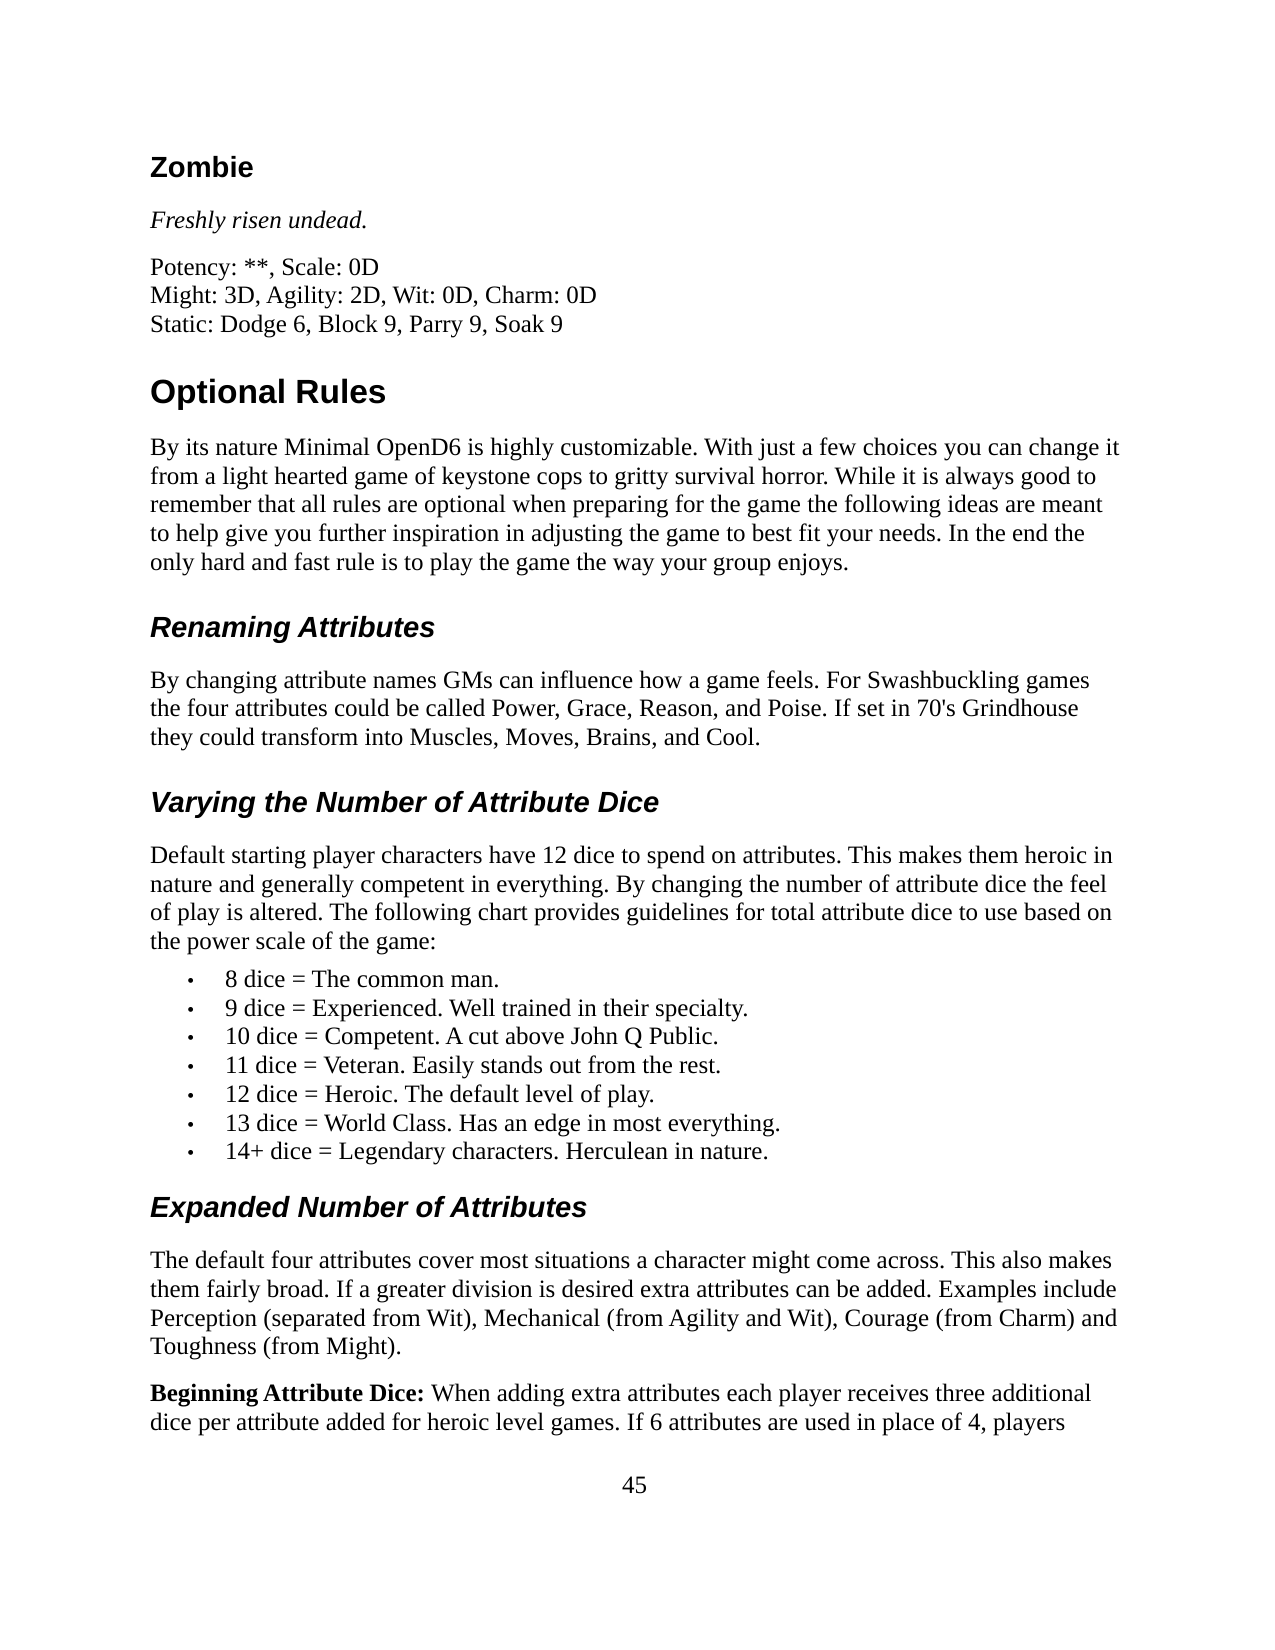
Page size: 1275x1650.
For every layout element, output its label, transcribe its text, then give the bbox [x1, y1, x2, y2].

list 10 dice = Competent. A cut above John Q Public. [187, 1021, 1125, 1050]
text By changing attribute names GMs can influence how a game feels. For Swashbuckling games the four attributes could be called Power, Grace, Reason, and Poise. If set in 70's Grindhouse they could transform into Muscles, Moves, Brains, and Cool. [150, 665, 1125, 751]
text Potency: **, Scale: 0D Might: 3D, Agility: 2D, Wit: 0D, Charm: 0D Static: Dodge 6, Block 9, Parry 9, Soak 9 [150, 252, 1125, 338]
list 13 dice = World Class. Has an edge in most everything. [187, 1108, 1125, 1136]
list 8 dice = The common man. [187, 964, 1125, 993]
text By its nature Minimal OpenD6 is highly customizable. With just a few choices you can change it from a light hearted game of keystone cops to gritty survival horror. While it is always good to remember that all rules are optional when preparing for the game the following ideas are meant to help give you further inspiration in adjusting the game to best fit your needs. In the end the only hard and fast rule is to play the game the way your group enjoys. [150, 432, 1125, 576]
list 14+ dice = Legendary characters. Herculean in nature. [187, 1136, 1125, 1165]
text Beginning Attribute Dice: When adding extra attributes each player receives three additional dice per attribute added for heroic level games. If 6 attributes are used in place of 4, players [150, 1378, 1125, 1436]
list 12 dice = Heroic. The default level of play. [187, 1079, 1125, 1108]
subtitle Renaming Attributes [150, 610, 1125, 643]
list 9 dice = Experienced. Well trained in their specialty. [187, 993, 1125, 1021]
text Freshly risen undead. [150, 205, 1125, 234]
subtitle Varying the Number of Attribute Dice [150, 785, 1125, 818]
subtitle Expanded Number of Attributes [150, 1190, 1125, 1224]
list 11 dice = Veteran. Easily stands out from the rest. [187, 1050, 1125, 1079]
subtitle Optional Rules [150, 372, 1125, 411]
text Default starting player characters have 12 dice to spend on attributes. This makes them heroic in nature and generally competent in everything. By changing the number of attribute dice the feel of play is altered. The following chart provides guidelines for total attribute dice to use based on the power scale of the game: [150, 840, 1125, 955]
subtitle Zombie [150, 150, 1125, 183]
text The default four attributes cover most situations a character might come across. This also makes them fairly broad. If a greater division is desired extra attributes can be added. Examples include Perception (separated from Wit), Mechanical (from Agility and Wit), Courage (from Charm) and Toughness (from Might). [150, 1245, 1125, 1360]
